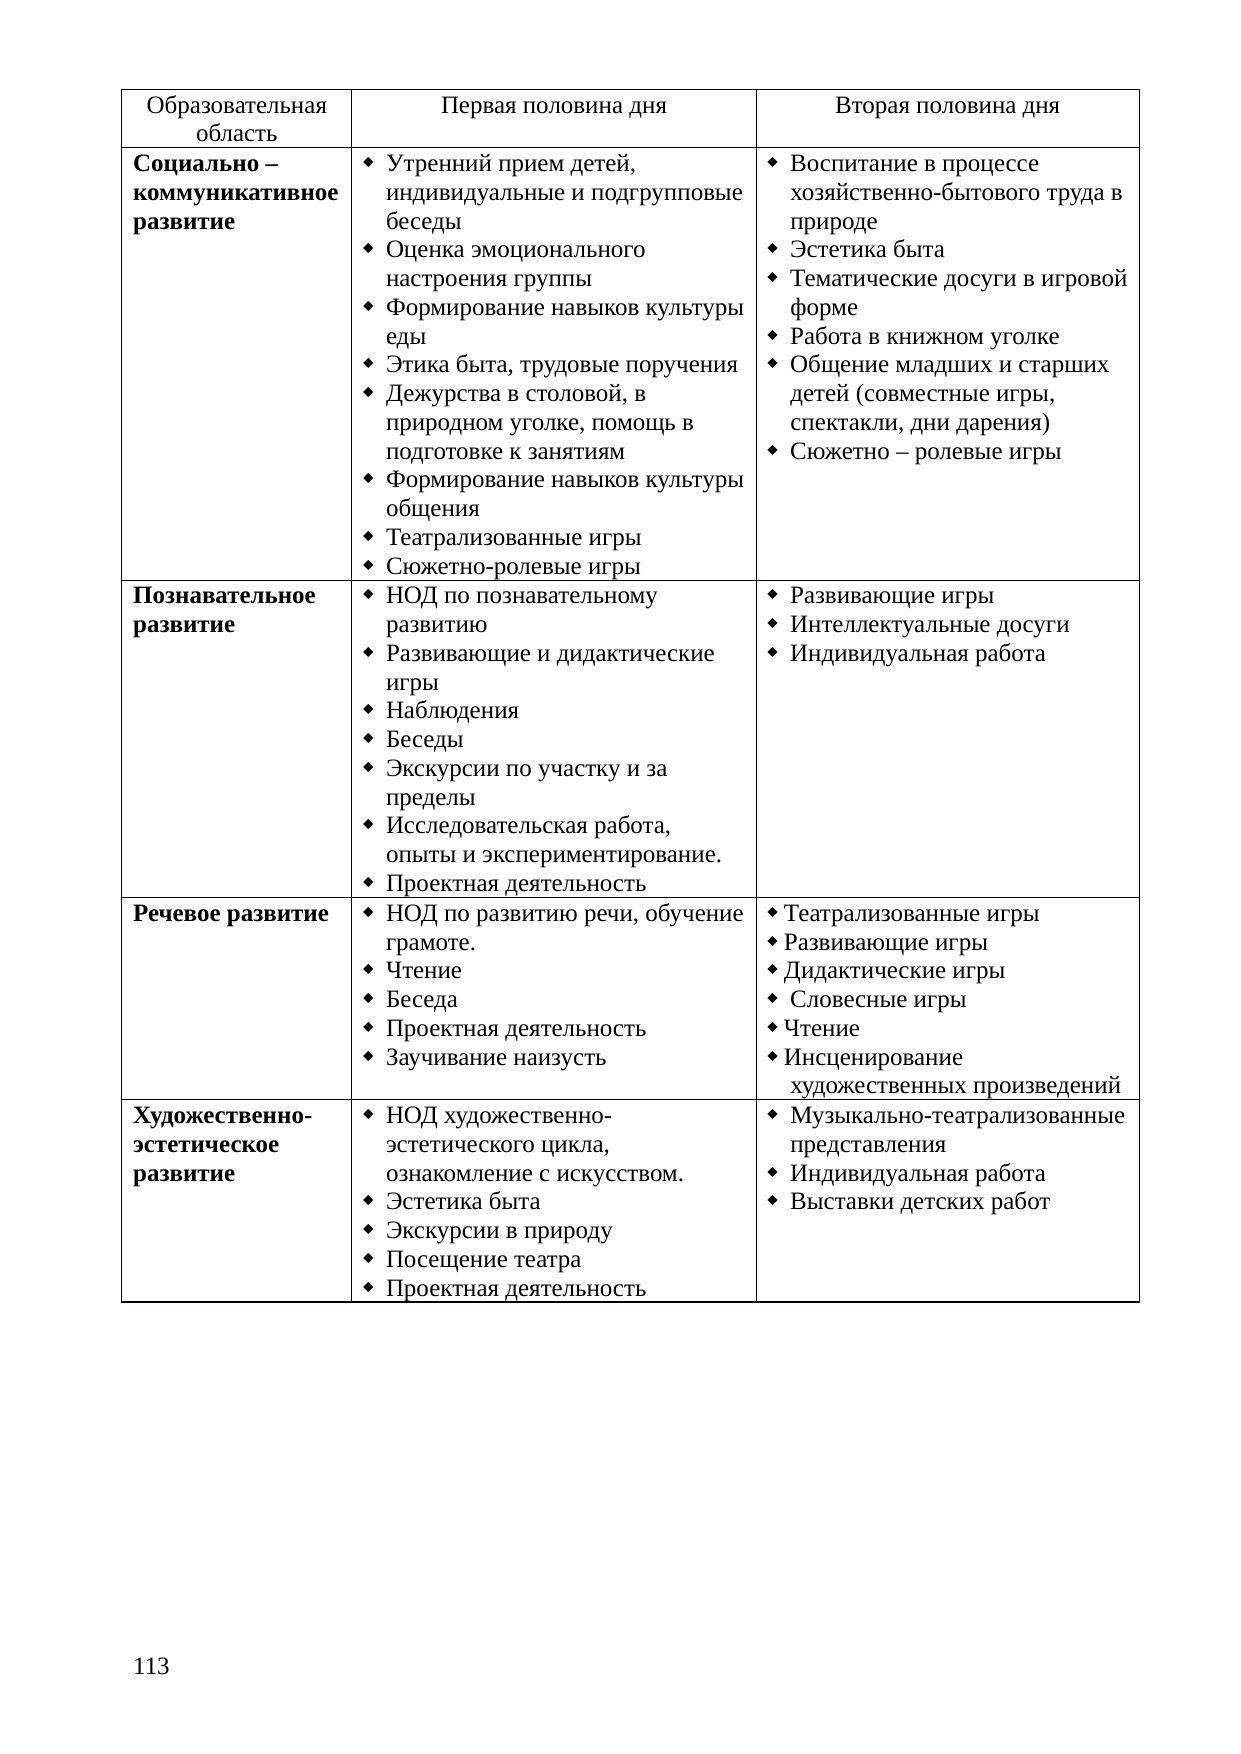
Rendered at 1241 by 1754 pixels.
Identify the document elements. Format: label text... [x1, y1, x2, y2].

table_cell Утренний прием детей, индивидуальные и подгрупповые беседы Оценка эмоционального настроения группы Формирование навыков культуры еды Этика быта, трудовые поручения Дежурства в столовой, в природном уголке, помощь в подготовке к занятиям Формирование навыков культуры общения Театрализованные игры Сюжетно-ролевые игры [352, 148, 756, 579]
table_cell НОД по познавательному развитию Развивающие и дидактические игры Наблюдения Беседы Экскурсии по участку и за пределы Исследовательская работа, опыты и экспериментирование. Проектная деятельность [352, 581, 756, 897]
table_cell Развивающие игры Интеллектуальные досуги Индивидуальная работа [757, 581, 1139, 897]
table_cell НОД по развитию речи, обучение грамоте. Чтение Беседа Проектная деятельность Заучивание наизусть [352, 898, 756, 1099]
table_cell Художественно-эстетическое развитие [122, 1100, 351, 1301]
table_cell Речевое развитие [122, 898, 351, 1099]
table_cell НОД художественно-эстетического цикла, ознакомление с искусством. Эстетика быта Экскурсии в природу Посещение театра Проектная деятельность [352, 1100, 756, 1301]
table_cell Социально – коммуникативное развитие [122, 148, 351, 579]
table_header Первая половина дня [352, 90, 756, 147]
table_cell Театрализованные игры Развивающие игры Дидактические игры Словесные игры Чтение Инсценирование художественных произведений [757, 898, 1139, 1099]
table_cell Музыкально-театрализованные представления Индивидуальная работа Выставки детских работ [757, 1100, 1139, 1301]
table_cell Познавательное развитие [122, 581, 351, 897]
table_header Вторая половина дня [757, 90, 1139, 147]
table_cell Воспитание в процессе хозяйственно-бытового труда в природе Эстетика быта Тематические досуги в игровой форме Работа в книжном уголке Общение младших и старших детей (совместные игры, спектакли, дни дарения) Сюжетно – ролевые игры [757, 148, 1139, 579]
table_header Образовательная область [122, 90, 351, 147]
